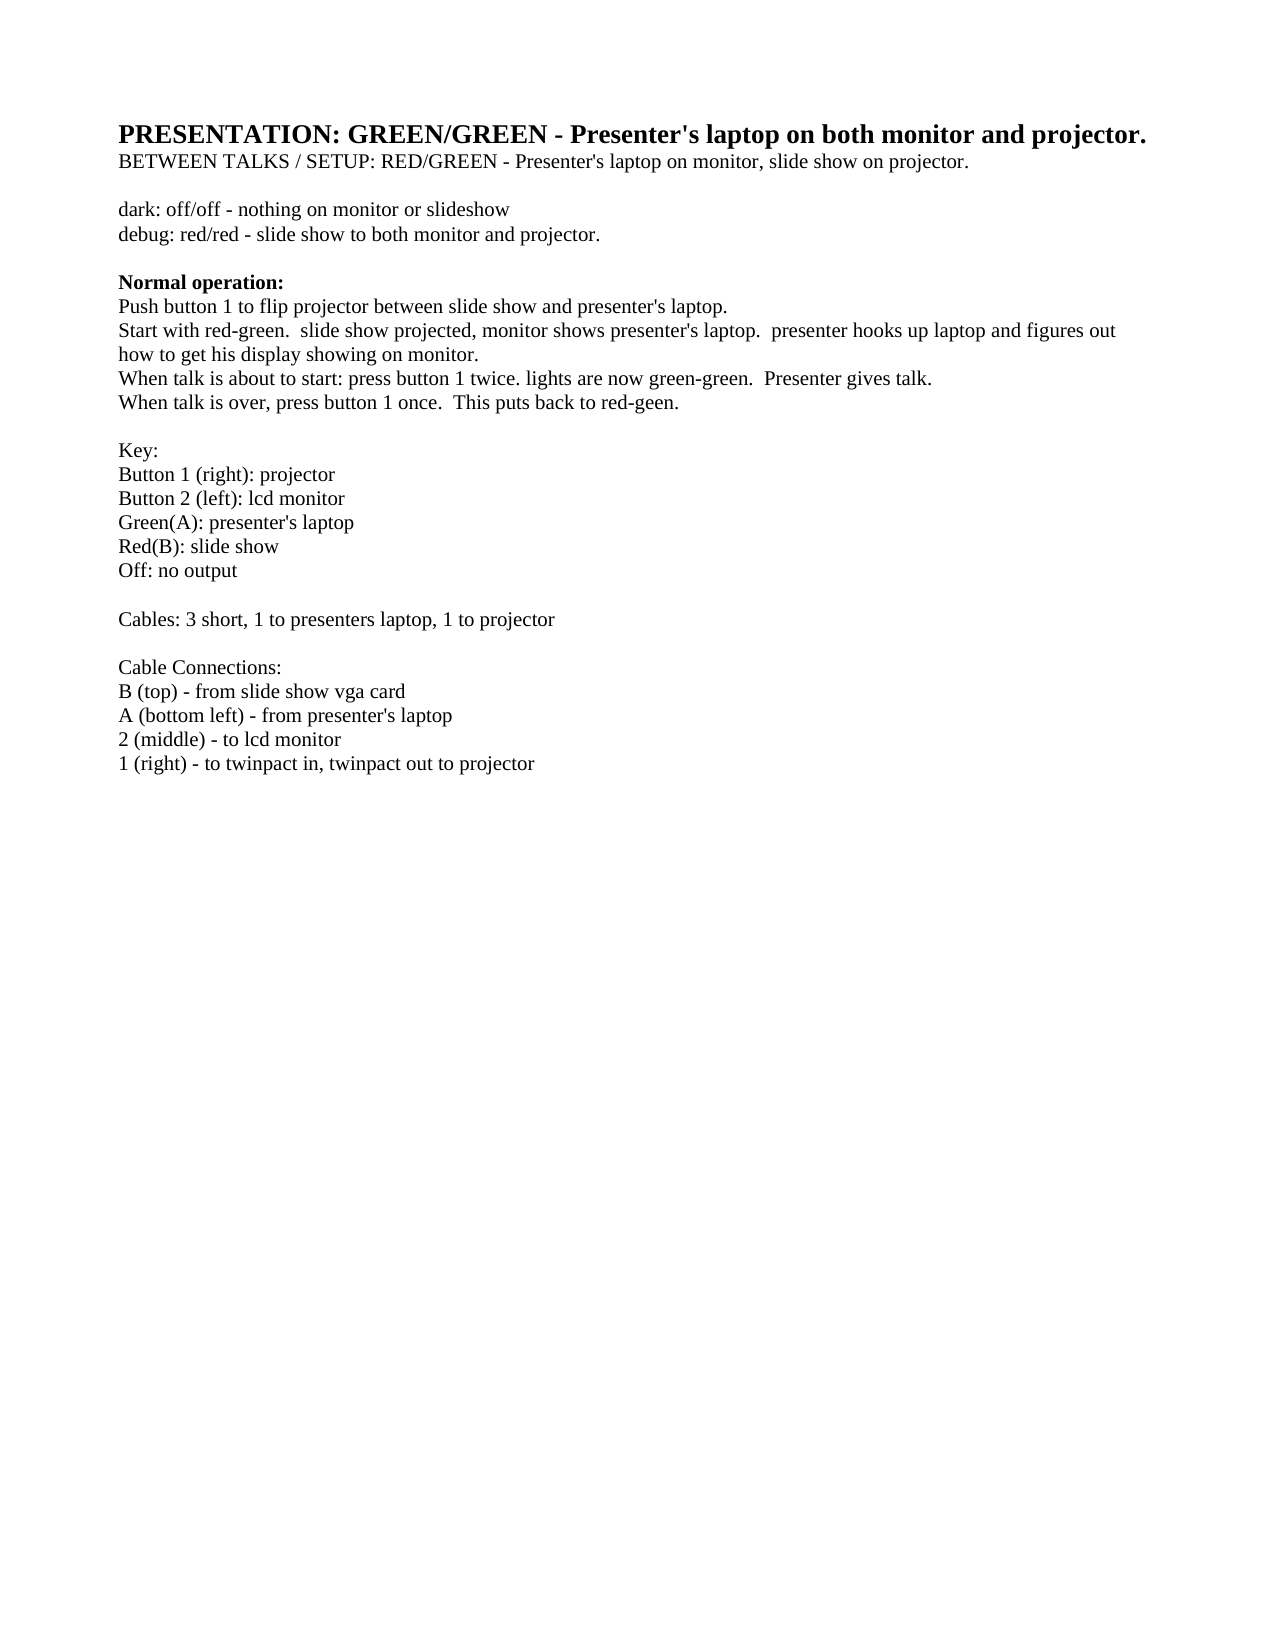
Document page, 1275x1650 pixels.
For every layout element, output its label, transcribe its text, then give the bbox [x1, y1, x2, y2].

text Cables: 3 short, 1 to presenters laptop, 1 to projector [118, 606, 1157, 631]
text When talk is over, press button 1 once. This puts back to red-geen. [118, 390, 1157, 414]
text Normal operation: [118, 269, 1157, 294]
text BETWEEN TALKS / SETUP: RED/GREEN - Presenter's laptop on monitor, slide show on projector. [118, 149, 1157, 173]
text When talk is about to start: press button 1 twice. lights are now green-green. Presenter gives talk. [118, 366, 1157, 390]
text Push button 1 to flip projector between slide show and presenter's laptop. [118, 294, 1157, 318]
text 2 (middle) - to lcd monitor [118, 727, 1157, 751]
text Key: [118, 438, 1157, 462]
text A (bottom left) - from presenter's laptop [118, 703, 1157, 727]
text Red(B): slide show [118, 534, 1157, 558]
text dark: off/off - nothing on monitor or slideshow [118, 197, 1157, 221]
text Button 1 (right): projector [118, 462, 1157, 486]
text Off: no output [118, 558, 1157, 582]
text debug: red/red - slide show to both monitor and projector. [118, 221, 1157, 246]
text PRESENTATION: GREEN/GREEN - Presenter's laptop on both monitor and projector. [118, 118, 1157, 149]
text 1 (right) - to twinpact in, twinpact out to projector [118, 751, 1157, 775]
text Cable Connections: [118, 654, 1157, 679]
text Green(A): presenter's laptop [118, 510, 1157, 534]
text Start with red-green. slide show projected, monitor shows presenter's laptop. presenter hooks up laptop and figures out how to get his display showing on monitor. [118, 318, 1157, 366]
text B (top) - from slide show vga card [118, 679, 1157, 703]
text Button 2 (left): lcd monitor [118, 486, 1157, 510]
